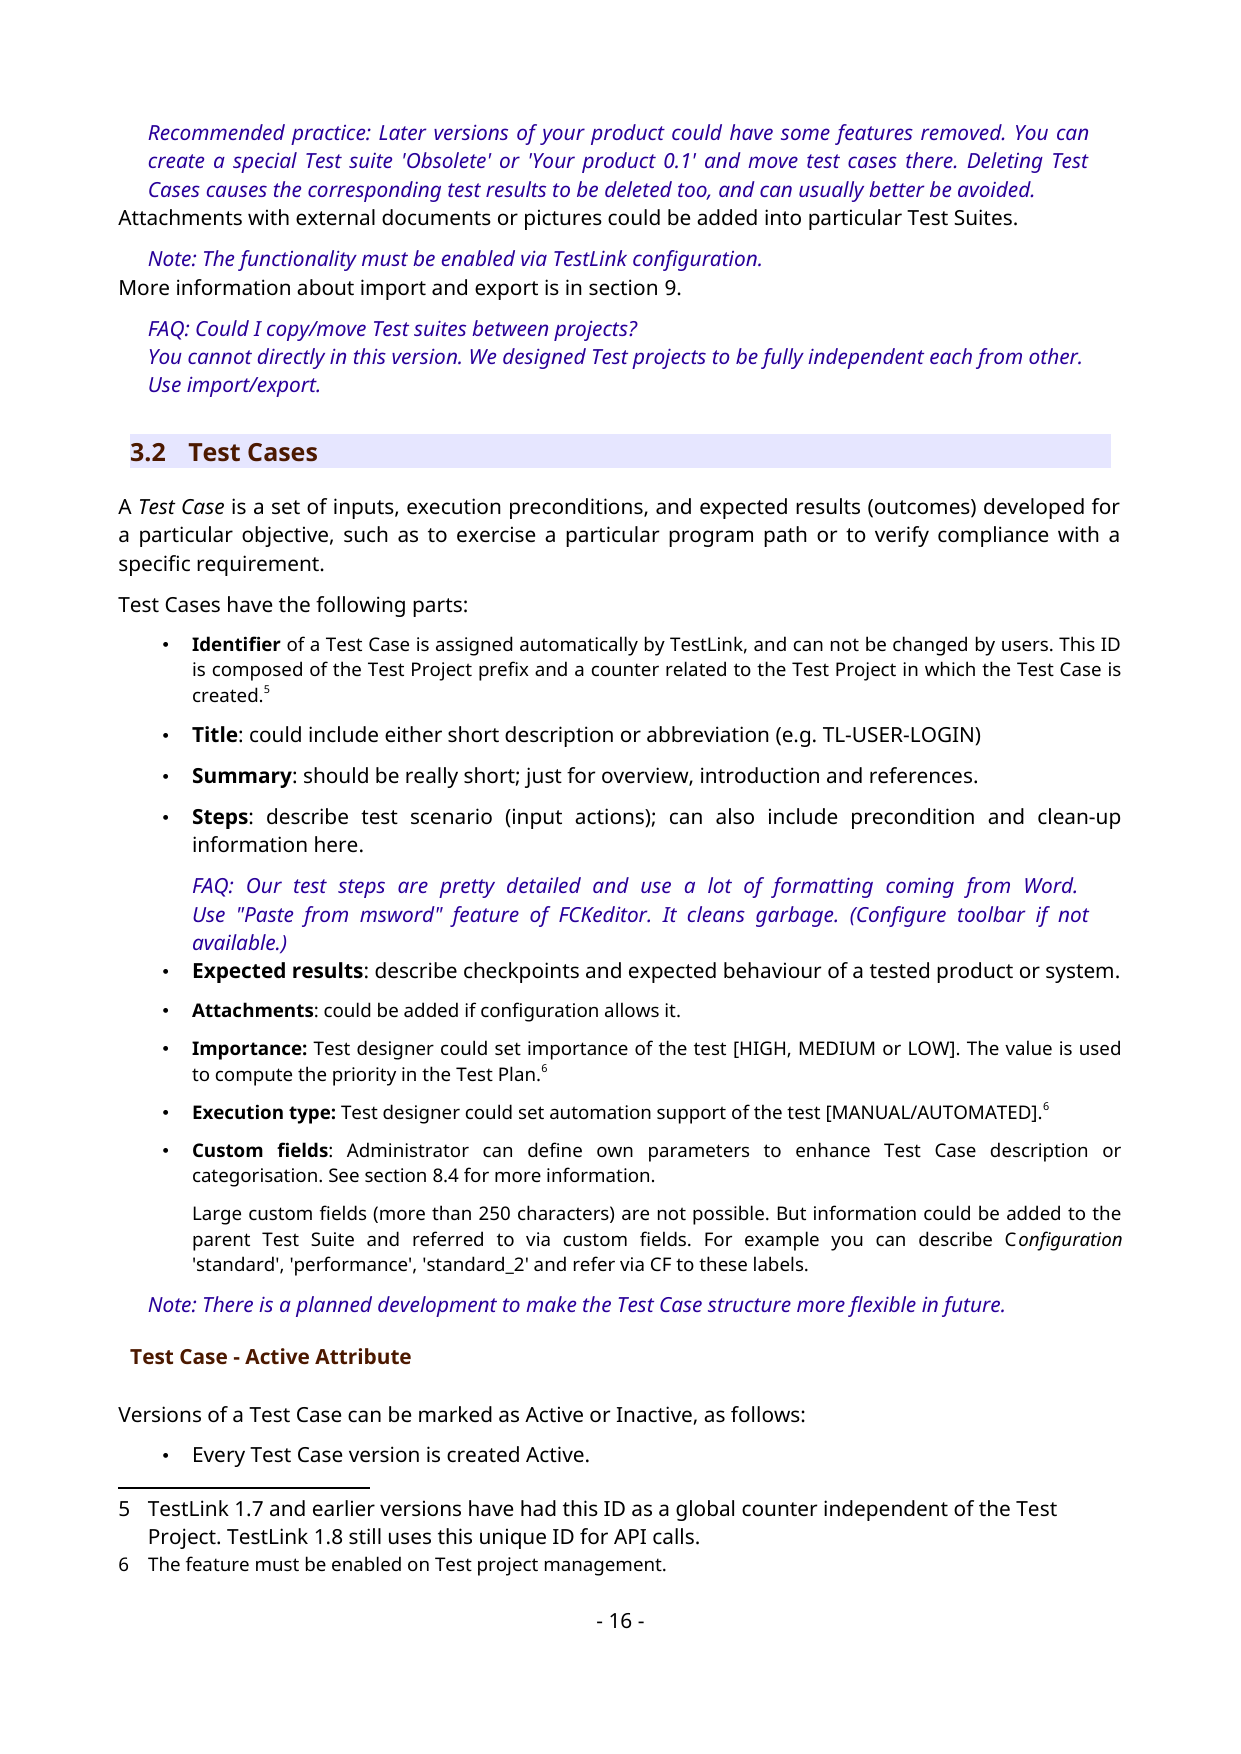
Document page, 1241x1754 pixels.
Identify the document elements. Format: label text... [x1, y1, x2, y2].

list Large custom fields (more than 250 characters) are not possible. But information could be added to the parent Test Suite and referred to via custom fields. For example you can describe Configuration 'standard', 'performance', 'standard_2' and refer via CF to these labels. [162, 1201, 1122, 1277]
list TestLink 1.7 and earlier versions have had this ID as a global counter independent of the Test Project. TestLink 1.8 still uses this unique ID for API calls. [118, 1494, 1122, 1551]
list Title: could include either short description or abbreviation (e.g. TL-USER-LOGIN) [162, 720, 1122, 748]
list Summary: should be really short; just for overview, introduction and references. [162, 761, 1122, 789]
text More information about import and export is in section 9. [118, 273, 1122, 301]
list Steps: describe test scenario (input actions); can also include precondition and clean-up information here. [162, 802, 1122, 859]
list Attachments: could be added if configuration allows it. [162, 997, 1122, 1023]
list Custom fields: Administrator can define own parameters to enhance Test Case description or categorisation. See section 8.4 for more information. [162, 1137, 1122, 1188]
text FAQ: Could I copy/move Test suites between projects? You cannot directly in this version. We designed Test projects to be fully independent each from other. Use import/export. [148, 314, 1093, 399]
subtitle Test Cases [130, 434, 1111, 468]
text Versions of a Test Case can be marked as Active or Inactive, as follows: [118, 1400, 1122, 1428]
list Importance: Test designer could set importance of the test [HIGH, MEDIUM or LOW]. The value is used to compute the priority in the Test Plan. [162, 1036, 1122, 1087]
list FAQ: Our test steps are pretty detailed and use a lot of formatting coming from Word. Use "Paste from msword" feature of FCKeditor. It cleans garbage. (Configure toolbar if not available.) [162, 871, 1093, 957]
text Attachments with external documents or pictures could be added into particular Test Suites. [118, 203, 1122, 232]
text A Test Case is a set of inputs, execution preconditions, and expected results (outcomes) developed for a particular objective, such as to exercise a particular program path or to verify compliance with a specific requirement. [118, 492, 1122, 577]
text Test Cases have the following parts: [118, 590, 1122, 618]
list Expected results: describe checkpoints and expected behaviour of a tested product or system. [162, 957, 1122, 985]
subtitle Test Case - Active Attribute [130, 1342, 1111, 1370]
list Every Test Case version is created Active. [162, 1441, 1122, 1469]
text Recommended practice: Later versions of your product could have some features removed. You can create a special Test suite 'Obsolete' or 'Your product 0.1' and move test cases there. Deleting Test Cases causes the corresponding test results to be deleted too, and can usually better be avoided. [148, 118, 1093, 203]
text Note: There is a planned development to make the Test Case structure more flexible in future. [148, 1290, 1093, 1318]
list Execution type: Test designer could set automation support of the test [MANUAL/AUTOMATED].6 [162, 1099, 1122, 1124]
list The feature must be enabled on Test project management. [118, 1551, 1122, 1576]
list Identifier of a Test Case is assigned automatically by TestLink, and can not be changed by users. This ID is composed of the Test Project prefix and a counter related to the Test Project in which the Test Case is created. [162, 631, 1122, 707]
text Note: The functionality must be enabled via TestLink configuration. [148, 244, 1093, 273]
